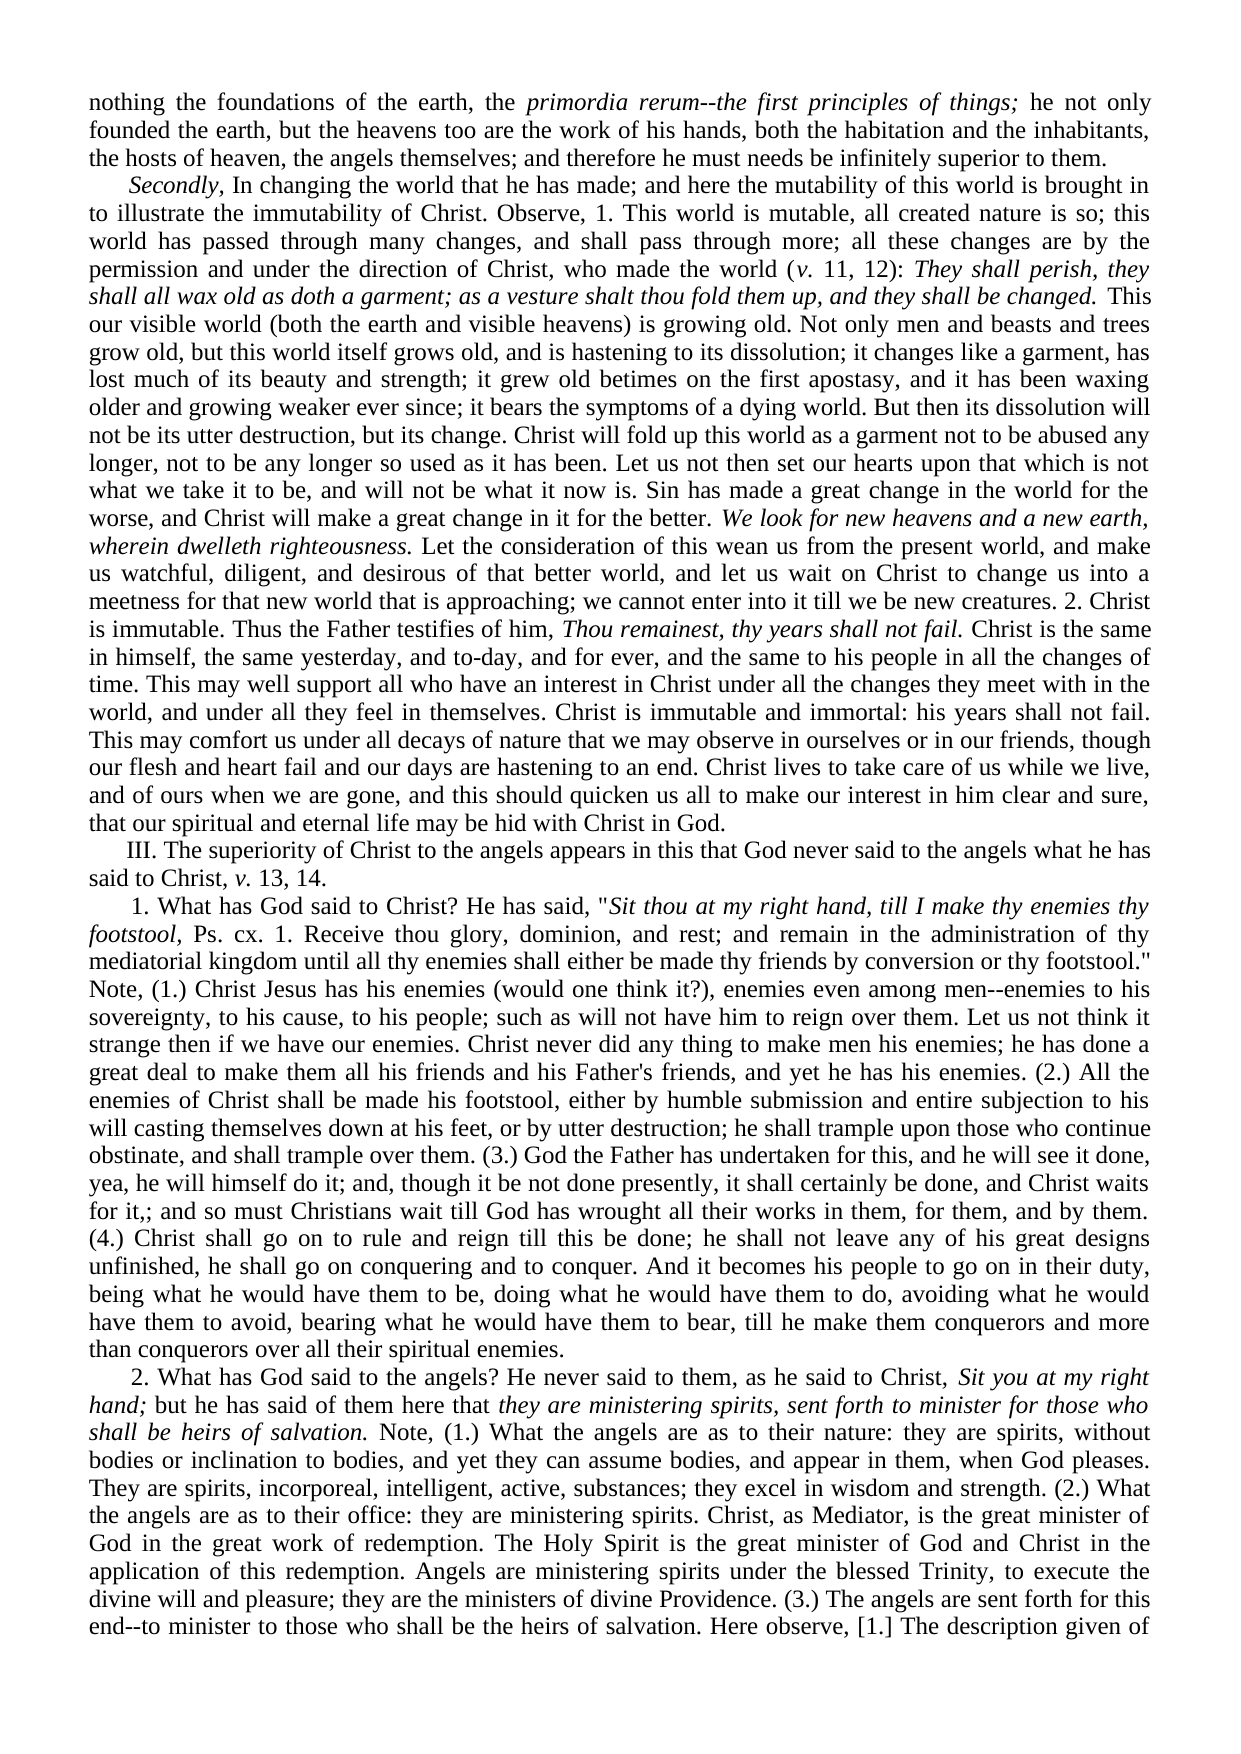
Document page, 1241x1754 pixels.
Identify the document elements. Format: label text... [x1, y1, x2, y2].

text Secondly, In changing the world that he has made; and here the mutability of this world is brought in to illustrate the immutability of Christ. Observe, 1. This world is mutable, all created nature is so; this world has passed through many changes, and shall pass through more; all these changes are by the permission and under the direction of Christ, who made the world (v. 11, 12): They shall perish, they shall all wax old as doth a garment; as a vesture shalt thou fold them up, and they shall be changed. This our visible world (both the earth and visible heavens) is growing old. Not only men and beasts and trees grow old, but this world itself grows old, and is hastening to its dissolution; it changes like a garment, has lost much of its beauty and strength; it grew old betimes on the first apostasy, and it has been waxing older and growing weaker ever since; it bears the symptoms of a dying world. But then its dissolution will not be its utter destruction, but its change. Christ will fold up this world as a garment not to be abused any longer, not to be any longer so used as it has been. Let us not then set our hearts upon that which is not what we take it to be, and will not be what it now is. Sin has made a great change in the world for the worse, and Christ will make a great change in it for the better. We look for new heavens and a new earth, wherein dwelleth righteousness. Let the consideration of this wean us from the present world, and make us watchful, diligent, and desirous of that better world, and let us wait on Christ to change us into a meetness for that new world that is approaching; we cannot enter into it till we be new creatures. 2. Christ is immutable. Thus the Father testifies of him, Thou remainest, thy years shall not fail. Christ is the same in himself, the same yesterday, and to-day, and for ever, and the same to his people in all the changes of time. This may well support all who have an interest in Christ under all the changes they meet with in the world, and under all they feel in themselves. Christ is immutable and immortal: his years shall not fail. This may comfort us under all decays of nature that we may observe in ourselves or in our friends, though our flesh and heart fail and our days are hastening to an end. Christ lives to take care of us while we live, and of ours when we are gone, and this should quicken us all to make our interest in him clear and sure, that our spiritual and eternal life may be hid with Christ in God. [88, 172, 1152, 837]
text 1. What has God said to Christ? He has said, "Sit thou at my right hand, till I make thy enemies thy footstool, Ps. cx. 1. Receive thou glory, dominion, and rest; and remain in the administration of thy mediatorial kingdom until all thy enemies shall either be made thy friends by conversion or thy footstool." Note, (1.) Christ Jesus has his enemies (would one think it?), enemies even among men--enemies to his sovereignty, to his cause, to his people; such as will not have him to reign over them. Let us not think it strange then if we have our enemies. Christ never did any thing to make men his enemies; he has done a great deal to make them all his friends and his Father's friends, and yet he has his enemies. (2.) All the enemies of Christ shall be made his footstool, either by humble submission and entire subjection to his will casting themselves down at his feet, or by utter destruction; he shall trample upon those who continue obstinate, and shall trample over them. (3.) God the Father has undertaken for this, and he will see it done, yea, he will himself do it; and, though it be not done presently, it shall certainly be done, and Christ waits for it,; and so must Christians wait till God has wrought all their works in them, for them, and by them. (4.) Christ shall go on to rule and reign till this be done; he shall not leave any of his great designs unfinished, he shall go on conquering and to conquer. And it becomes his people to go on in their duty, being what he would have them to be, doing what he would have them to do, avoiding what he would have them to avoid, bearing what he would have them to bear, till he make them conquerors and more than conquerors over all their spiritual enemies. [88, 892, 1152, 1363]
text 2. What has God said to the angels? He never said to them, as he said to Christ, Sit you at my right hand; but he has said of them here that they are ministering spirits, sent forth to minister for those who shall be heirs of salvation. Note, (1.) What the angels are as to their nature: they are spirits, without bodies or inclination to bodies, and yet they can assume bodies, and appear in them, when God pleases. They are spirits, incorporeal, intelligent, active, substances; they excel in wisdom and strength. (2.) What the angels are as to their office: they are ministering spirits. Christ, as Mediator, is the great minister of God in the great work of redemption. The Holy Spirit is the great minister of God and Christ in the application of this redemption. Angels are ministering spirits under the blessed Trinity, to execute the divine will and pleasure; they are the ministers of divine Providence. (3.) The angels are sent forth for this end--to minister to those who shall be the heirs of salvation. Here observe, [1.] The description given of [88, 1363, 1152, 1640]
text III. The superiority of Christ to the angels appears in this that God never said to the angels what he has said to Christ, v. 13, 14. [88, 837, 1152, 892]
text nothing the foundations of the earth, the primordia rerum--the first principles of things; he not only founded the earth, but the heavens too are the work of his hands, both the habitation and the inhabitants, the hosts of heaven, the angels themselves; and therefore he must needs be infinitely superior to them. [88, 88, 1152, 172]
